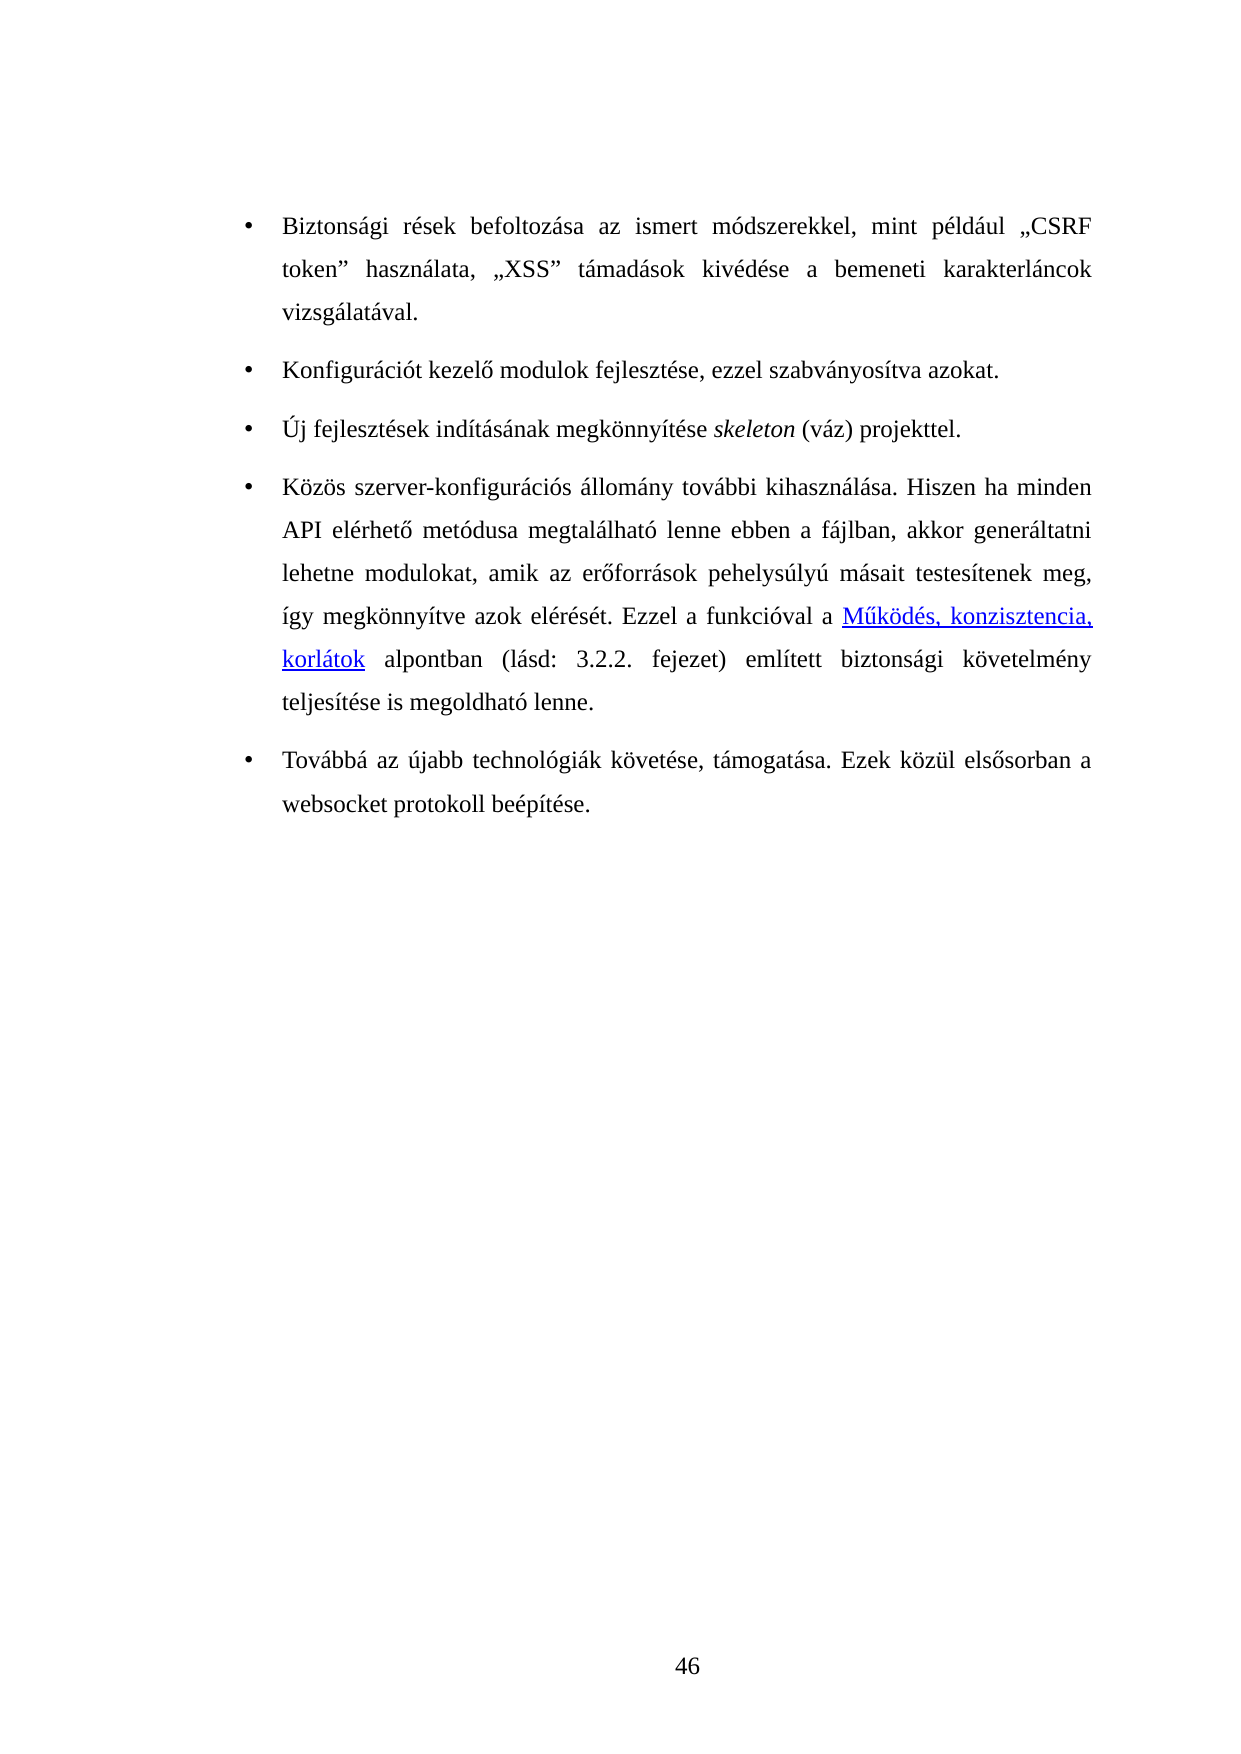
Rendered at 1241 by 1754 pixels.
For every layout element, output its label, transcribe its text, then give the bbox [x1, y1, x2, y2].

list Biztonsági rések befoltozása az ismert módszerekkel, mint például „CSRF token” használata, „XSS” támadások kivédése a bemeneti karakterláncok vizsgálatával. [244, 211, 1092, 326]
list Közös szerver-konfigurációs állomány további kihasználása. Hiszen ha minden API elérhető metódusa megtalálható lenne ebben a fájlban, akkor generáltatni lehetne modulokat, amik az erőforrások pehelysúlyú másait testesítenek meg, így megkönnyítve azok elérését. Ezzel a funkcióval a Működés, konzisztencia, korlátok alpontban (lásd: 3.2.2. fejezet) említett biztonsági követelmény teljesítése is megoldható lenne. [244, 472, 1092, 716]
list Továbbá az újabb technológiák követése, támogatása. Ezek közül elsősorban a websocket protokoll beépítése. [244, 746, 1092, 817]
list Konfigurációt kezelő modulok fejlesztése, ezzel szabványosítva azokat. [244, 356, 1092, 384]
list Új fejlesztések indításának megkönnyítése skeleton (váz) projekttel. [244, 414, 1092, 442]
